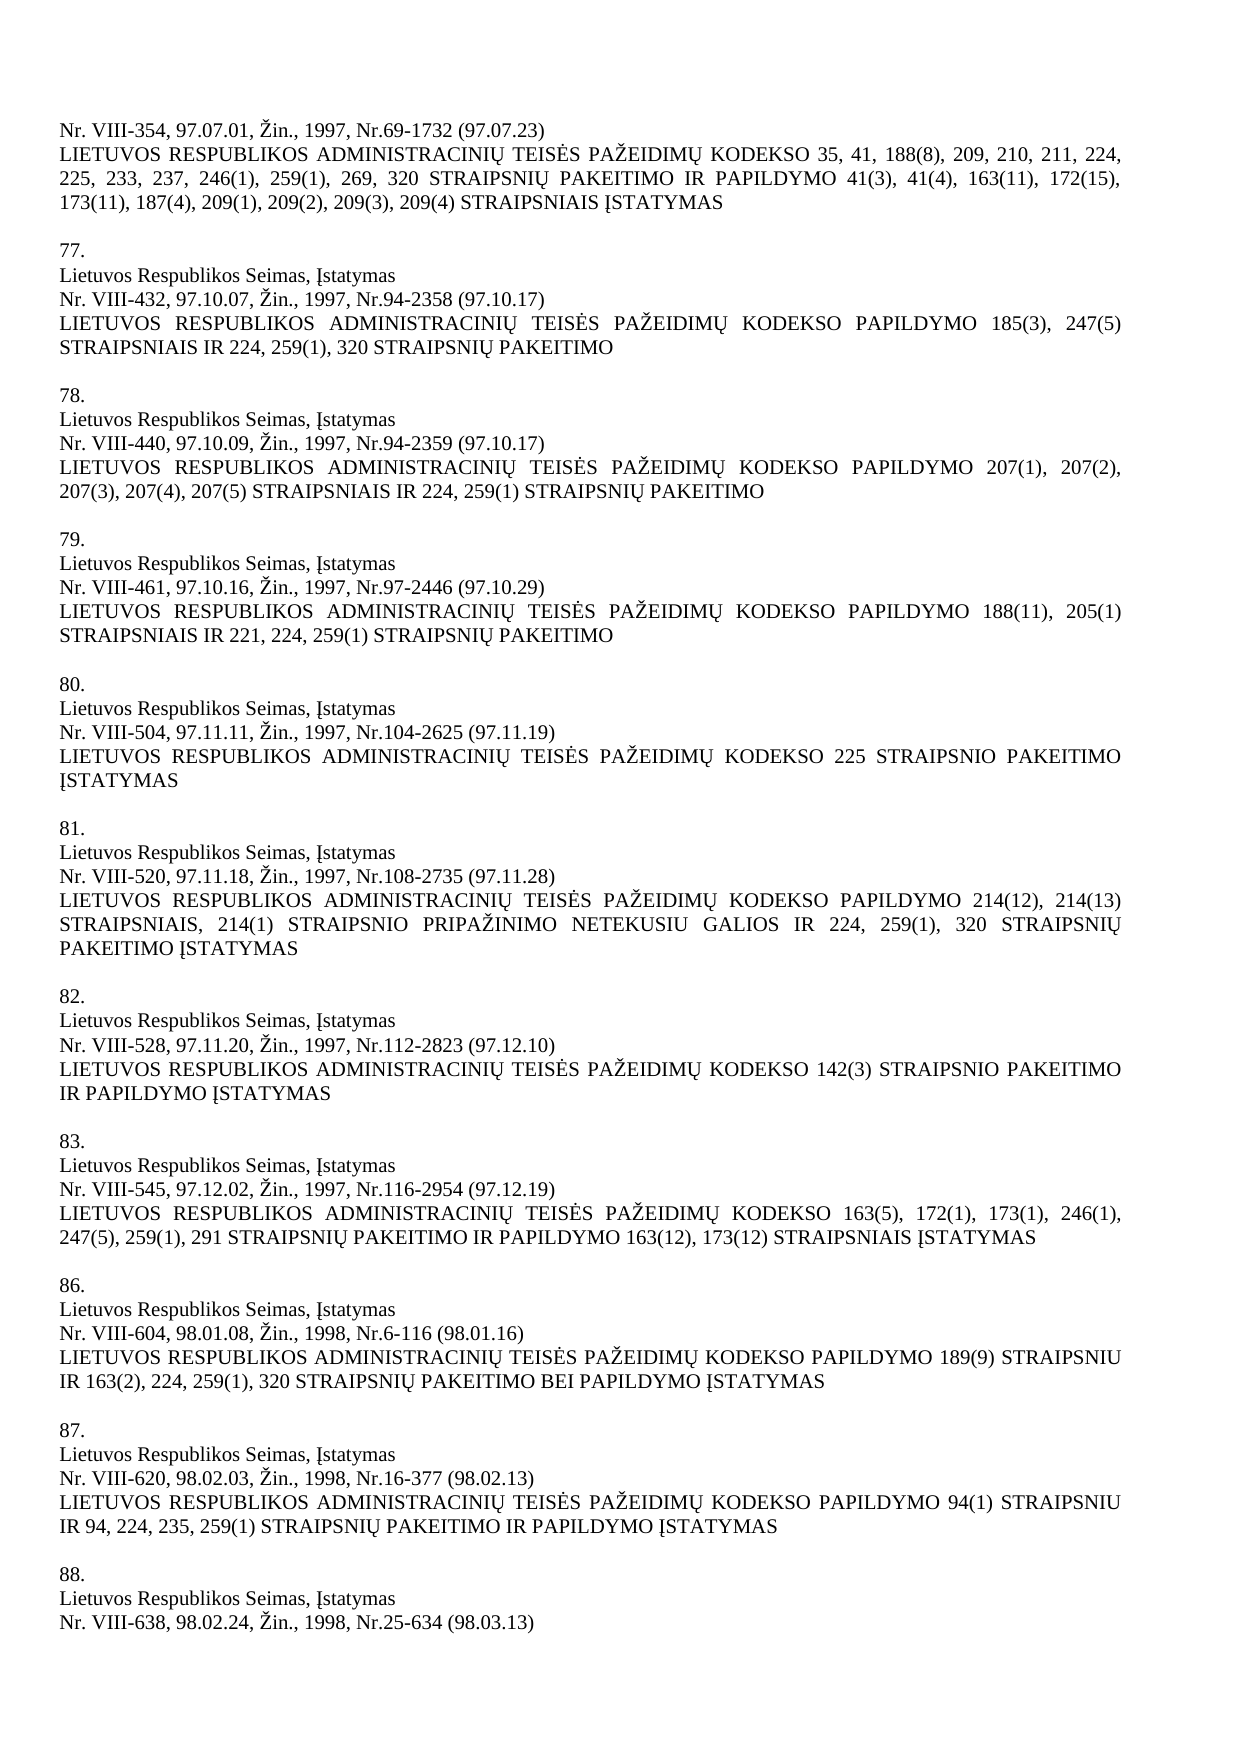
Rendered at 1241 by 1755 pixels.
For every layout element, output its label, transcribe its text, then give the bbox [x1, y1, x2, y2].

text Lietuvos Respublikos Seimas, Įstatymas [59, 551, 1122, 575]
text Lietuvos Respublikos Seimas, Įstatymas [59, 840, 1122, 864]
text 88. [59, 1562, 1122, 1586]
text 87. [59, 1417, 1122, 1442]
text LIETUVOS RESPUBLIKOS ADMINISTRACINIŲ TEISĖS PAŽEIDIMŲ KODEKSO 35, 41, 188(8), 209, 210, 211, 224, 225, 233, 237, 246(1), 259(1), 269, 320 STRAIPSNIŲ PAKEITIMO IR PAPILDYMO 41(3), 41(4), 163(11), 172(15), 173(11), 187(4), 209(1), 209(2), 209(3), 209(4) STRAIPSNIAIS ĮSTATYMAS [59, 142, 1122, 214]
text Nr. VIII-545, 97.12.02, Žin., 1997, Nr.116-2954 (97.12.19) [59, 1177, 1122, 1201]
text 86. [59, 1273, 1122, 1297]
text LIETUVOS RESPUBLIKOS ADMINISTRACINIŲ TEISĖS PAŽEIDIMŲ KODEKSO PAPILDYMO 214(12), 214(13) STRAIPSNIAIS, 214(1) STRAIPSNIO PRIPAŽINIMO NETEKUSIU GALIOS IR 224, 259(1), 320 STRAIPSNIŲ PAKEITIMO ĮSTATYMAS [59, 888, 1122, 960]
text LIETUVOS RESPUBLIKOS ADMINISTRACINIŲ TEISĖS PAŽEIDIMŲ KODEKSO PAPILDYMO 207(1), 207(2), 207(3), 207(4), 207(5) STRAIPSNIAIS IR 224, 259(1) STRAIPSNIŲ PAKEITIMO [59, 455, 1122, 503]
text 81. [59, 816, 1122, 840]
text Lietuvos Respublikos Seimas, Įstatymas [59, 1153, 1122, 1177]
text Lietuvos Respublikos Seimas, Įstatymas [59, 1586, 1122, 1610]
text LIETUVOS RESPUBLIKOS ADMINISTRACINIŲ TEISĖS PAŽEIDIMŲ KODEKSO 225 STRAIPSNIO PAKEITIMO ĮSTATYMAS [59, 744, 1122, 792]
text Nr. VIII-461, 97.10.16, Žin., 1997, Nr.97-2446 (97.10.29) [59, 575, 1122, 599]
text Nr. VIII-432, 97.10.07, Žin., 1997, Nr.94-2358 (97.10.17) [59, 287, 1122, 311]
text Lietuvos Respublikos Seimas, Įstatymas [59, 1297, 1122, 1321]
text LIETUVOS RESPUBLIKOS ADMINISTRACINIŲ TEISĖS PAŽEIDIMŲ KODEKSO 142(3) STRAIPSNIO PAKEITIMO IR PAPILDYMO ĮSTATYMAS [59, 1057, 1122, 1105]
text Lietuvos Respublikos Seimas, Įstatymas [59, 407, 1122, 431]
text Nr. VIII-604, 98.01.08, Žin., 1998, Nr.6-116 (98.01.16) [59, 1321, 1122, 1345]
text Nr. VIII-620, 98.02.03, Žin., 1998, Nr.16-377 (98.02.13) [59, 1466, 1122, 1490]
text Nr. VIII-528, 97.11.20, Žin., 1997, Nr.112-2823 (97.12.10) [59, 1032, 1122, 1057]
text LIETUVOS RESPUBLIKOS ADMINISTRACINIŲ TEISĖS PAŽEIDIMŲ KODEKSO PAPILDYMO 189(9) STRAIPSNIU IR 163(2), 224, 259(1), 320 STRAIPSNIŲ PAKEITIMO BEI PAPILDYMO ĮSTATYMAS [59, 1345, 1122, 1393]
text 80. [59, 672, 1122, 696]
text 83. [59, 1129, 1122, 1153]
text Nr. VIII-638, 98.02.24, Žin., 1998, Nr.25-634 (98.03.13) [59, 1610, 1122, 1634]
text Lietuvos Respublikos Seimas, Įstatymas [59, 1442, 1122, 1466]
text Lietuvos Respublikos Seimas, Įstatymas [59, 1008, 1122, 1032]
text Lietuvos Respublikos Seimas, Įstatymas [59, 696, 1122, 720]
text LIETUVOS RESPUBLIKOS ADMINISTRACINIŲ TEISĖS PAŽEIDIMŲ KODEKSO 163(5), 172(1), 173(1), 246(1), 247(5), 259(1), 291 STRAIPSNIŲ PAKEITIMO IR PAPILDYMO 163(12), 173(12) STRAIPSNIAIS ĮSTATYMAS [59, 1201, 1122, 1249]
text Lietuvos Respublikos Seimas, Įstatymas [59, 262, 1122, 287]
text Nr. VIII-354, 97.07.01, Žin., 1997, Nr.69-1732 (97.07.23) [59, 118, 1122, 142]
text Nr. VIII-440, 97.10.09, Žin., 1997, Nr.94-2359 (97.10.17) [59, 431, 1122, 455]
text 79. [59, 527, 1122, 551]
text 77. [59, 238, 1122, 262]
text LIETUVOS RESPUBLIKOS ADMINISTRACINIŲ TEISĖS PAŽEIDIMŲ KODEKSO PAPILDYMO 188(11), 205(1) STRAIPSNIAIS IR 221, 224, 259(1) STRAIPSNIŲ PAKEITIMO [59, 599, 1122, 647]
text LIETUVOS RESPUBLIKOS ADMINISTRACINIŲ TEISĖS PAŽEIDIMŲ KODEKSO PAPILDYMO 94(1) STRAIPSNIU IR 94, 224, 235, 259(1) STRAIPSNIŲ PAKEITIMO IR PAPILDYMO ĮSTATYMAS [59, 1490, 1122, 1538]
text Nr. VIII-520, 97.11.18, Žin., 1997, Nr.108-2735 (97.11.28) [59, 864, 1122, 888]
text 82. [59, 984, 1122, 1008]
text 78. [59, 383, 1122, 407]
text Nr. VIII-504, 97.11.11, Žin., 1997, Nr.104-2625 (97.11.19) [59, 720, 1122, 744]
text LIETUVOS RESPUBLIKOS ADMINISTRACINIŲ TEISĖS PAŽEIDIMŲ KODEKSO PAPILDYMO 185(3), 247(5) STRAIPSNIAIS IR 224, 259(1), 320 STRAIPSNIŲ PAKEITIMO [59, 311, 1122, 359]
